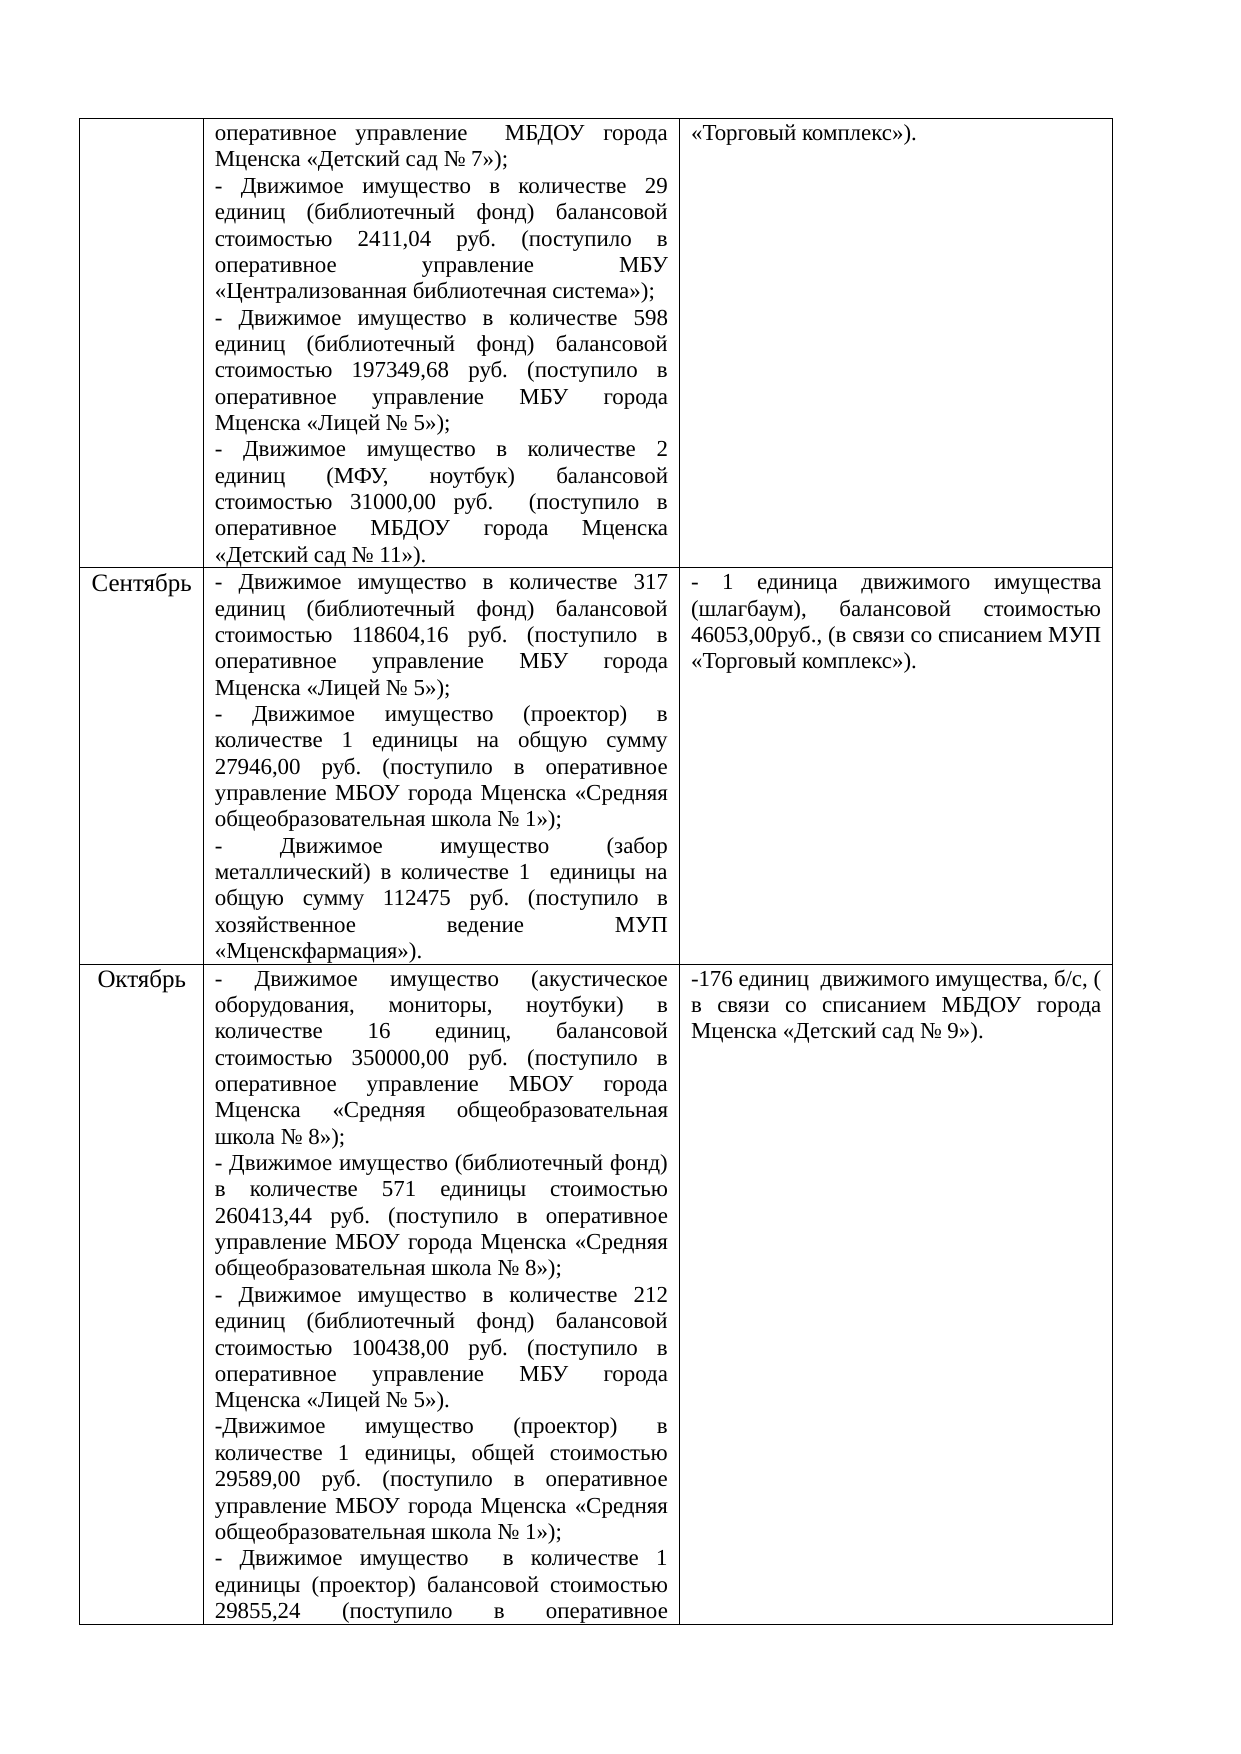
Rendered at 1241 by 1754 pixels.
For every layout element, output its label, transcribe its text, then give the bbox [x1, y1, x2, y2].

table_cell Сентябрь [80, 568, 203, 963]
table_cell «Торговый комплекс»). [680, 119, 1112, 567]
table_cell - Движимое имущество (акустическое оборудования, мониторы, ноутбуки) в количестве 16 единиц, балансовой стоимостью 350000,00 руб. (поступило в оперативное управление МБОУ города Мценска «Средняя общеобразовательная школа № 8»); - Движимое имущество (библиотечный фонд) в количестве 571 единицы стоимостью 260413,44 руб. (поступило в оперативное управление МБОУ города Мценска «Средняя общеобразовательная школа № 8»); - Движимое имущество в количестве 212 единиц (библиотечный фонд) балансовой стоимостью 100438,00 руб. (поступило в оперативное управление МБУ города Мценска «Лицей № 5»). -Движимое имущество (проектор) в количестве 1 единицы, общей стоимостью 29589,00 руб. (поступило в оперативное управление МБОУ города Мценска «Средняя общеобразовательная школа № 1»); - Движимое имущество в количестве 1 единицы (проектор) балансовой стоимостью 29855,24 (поступило в оперативное [204, 965, 679, 1623]
table_cell -176 единиц движимого имущества, б/с, ( в связи со списанием МБДОУ города Мценска «Детский сад № 9»). [680, 965, 1112, 1623]
table_cell - Движимое имущество в количестве 317 единиц (библиотечный фонд) балансовой стоимостью 118604,16 руб. (поступило в оперативное управление МБУ города Мценска «Лицей № 5»); - Движимое имущество (проектор) в количестве 1 единицы на общую сумму 27946,00 руб. (поступило в оперативное управление МБОУ города Мценска «Средняя общеобразовательная школа № 1»); - Движимое имущество (забор металлический) в количестве 1 единицы на общую сумму 112475 руб. (поступило в хозяйственное ведение МУП «Мценскфармация»). [204, 568, 679, 963]
table_cell оперативное управление МБДОУ города Мценска «Детский сад № 7»); - Движимое имущество в количестве 29 единиц (библиотечный фонд) балансовой стоимостью 2411,04 руб. (поступило в оперативное управление МБУ «Централизованная библиотечная система»); - Движимое имущество в количестве 598 единиц (библиотечный фонд) балансовой стоимостью 197349,68 руб. (поступило в оперативное управление МБУ города Мценска «Лицей № 5»); - Движимое имущество в количестве 2 единиц (МФУ, ноутбук) балансовой стоимостью 31000,00 руб. (поступило в оперативное МБДОУ города Мценска «Детский сад № 11»). [204, 119, 679, 567]
table_cell Октябрь [80, 965, 203, 1623]
table_cell - 1 единица движимого имущества (шлагбаум), балансовой стоимостью 46053,00руб., (в связи со списанием МУП «Торговый комплекс»). [680, 568, 1112, 963]
table_cell [80, 119, 203, 567]
